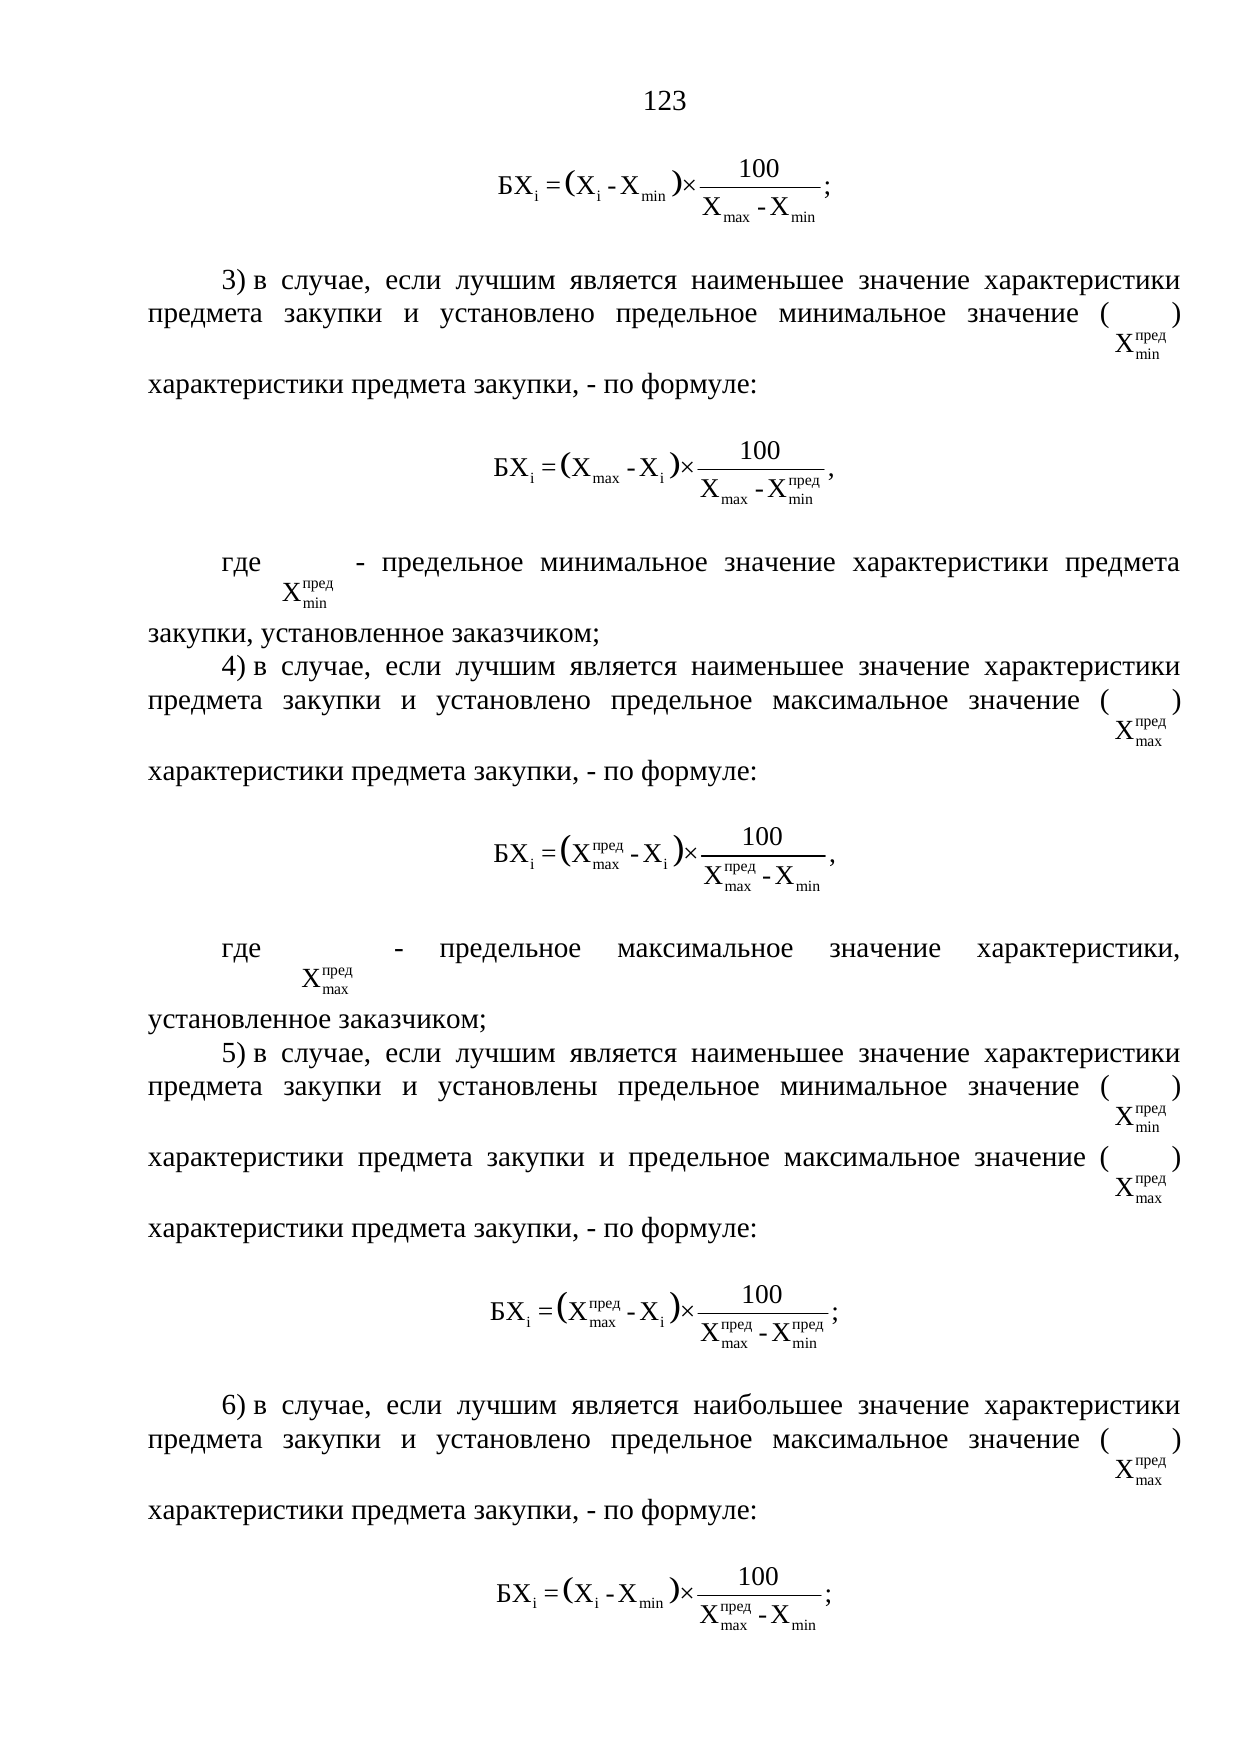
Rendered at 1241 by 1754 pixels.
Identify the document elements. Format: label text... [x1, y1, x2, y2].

text 5) в случае, если лучшим является наименьшее значение характеристики предмета закупки и установлены предельное минимальное значение () характеристики предмета закупки и предельное максимальное значение () характеристики предмета закупки, - по формуле: [148, 1035, 1181, 1244]
text где - предельное минимальное значение характеристики предмета закупки, установленное заказчиком; [148, 544, 1181, 648]
text 4) в случае, если лучшим является наименьшее значение характеристики предмета закупки и установлено предельное максимальное значение () характеристики предмета закупки, - по формуле: [148, 648, 1181, 786]
text 3) в случае, если лучшим является наименьшее значение характеристики предмета закупки и установлено предельное минимальное значение () характеристики предмета закупки, - по формуле: [148, 262, 1181, 400]
text где - предельное максимальное значение характеристики, установленное заказчиком; [148, 930, 1181, 1035]
text 6) в случае, если лучшим является наибольшее значение характеристики предмета закупки и установлено предельное максимальное значение () характеристики предмета закупки, - по формуле: [148, 1387, 1181, 1526]
